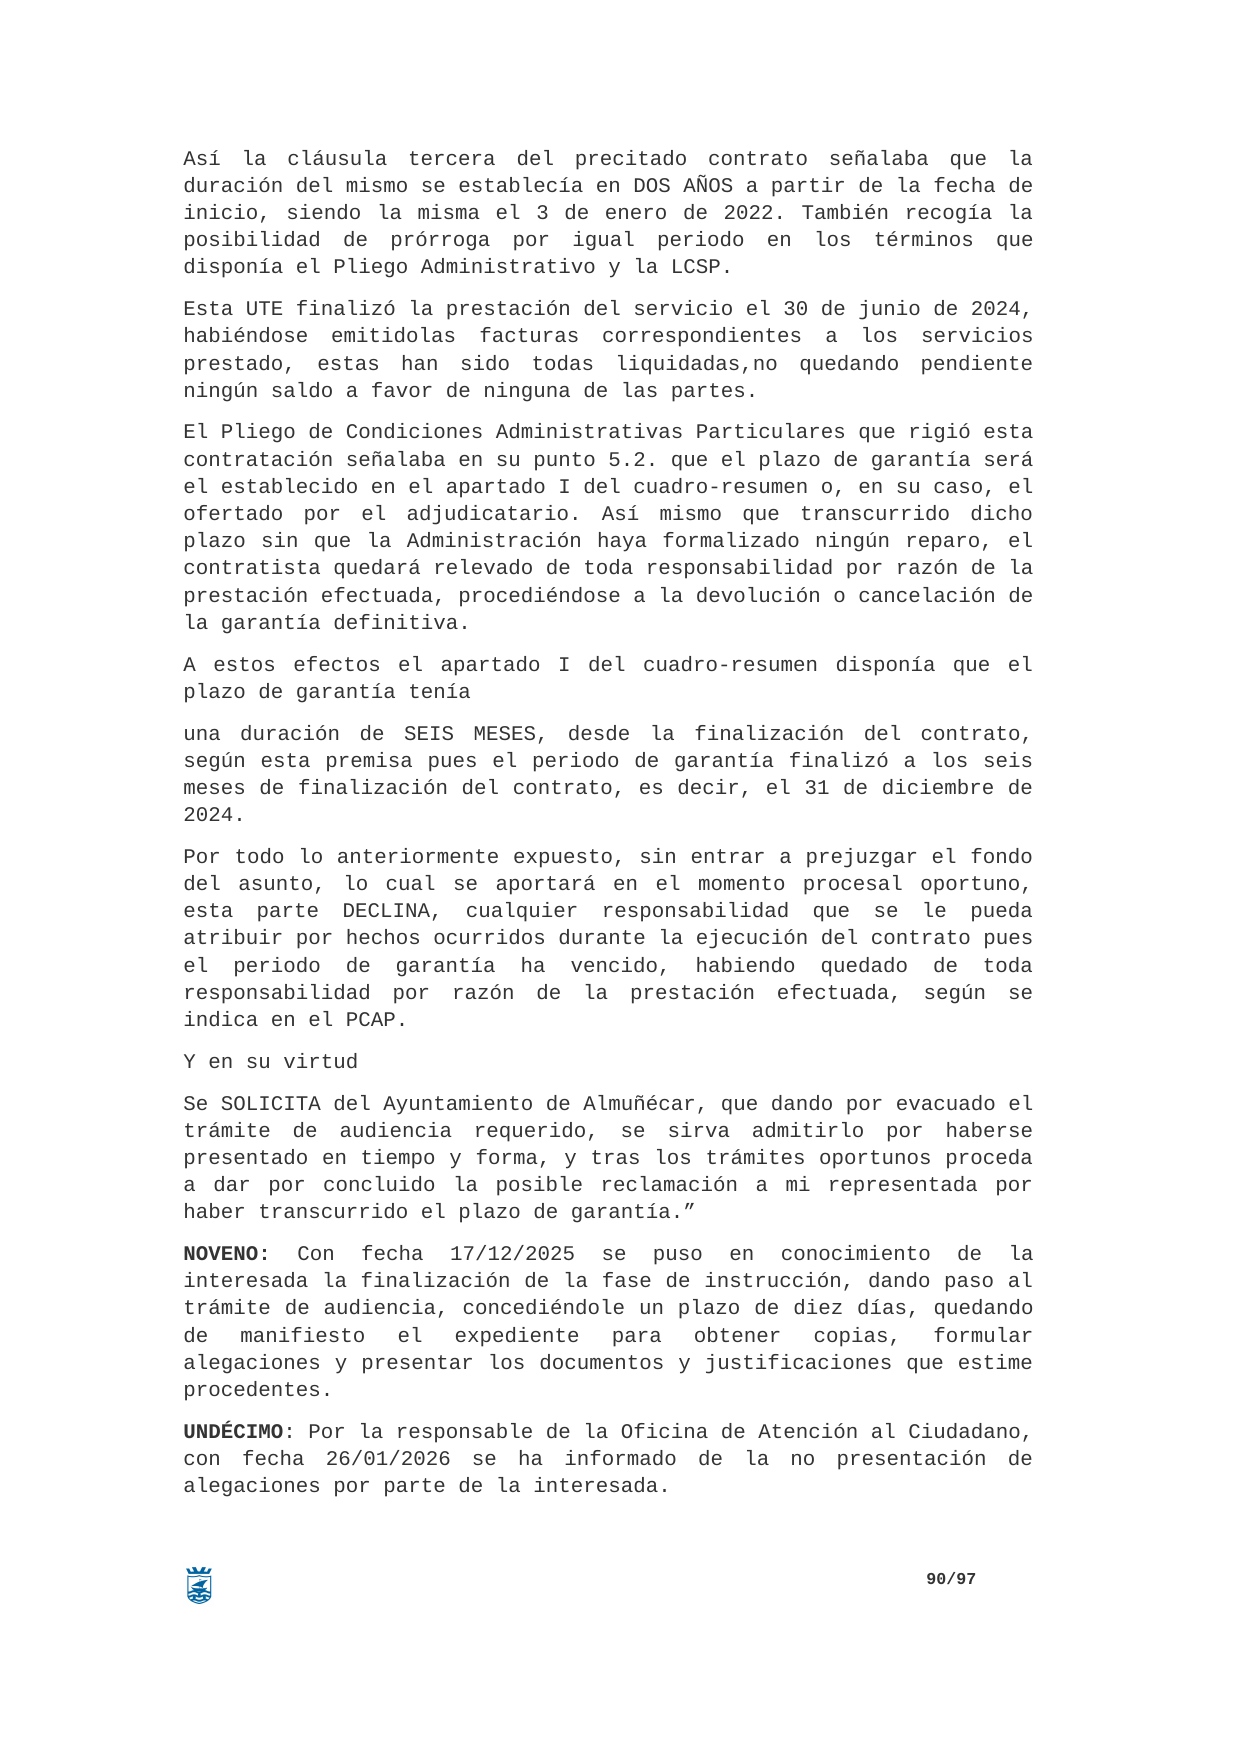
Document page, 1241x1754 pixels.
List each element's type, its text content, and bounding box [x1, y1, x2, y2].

text Y en su virtud [183, 1051, 1033, 1074]
text UNDÉCIMO: Por la responsable de la Oficina de Atención al Ciudadano, con fecha 26/01/2026 se ha informado de la no presentación de alegaciones por parte de la interesada. [183, 1421, 1033, 1499]
text Por todo lo anteriormente expuesto, sin entrar a prejuzgar el fondo del asunto, lo cual se aportará en el momento procesal oportuno, esta parte DECLINA, cualquier responsabilidad que se le pueda atribuir por hechos ocurridos durante la ejecución del contrato pues el periodo de garantía ha vencido, habiendo quedado de toda responsabilidad por razón de la prestación efectuada, según se indica en el PCAP. [183, 846, 1033, 1033]
text NOVENO: Con fecha 17/12/2025 se puso en conocimiento de la interesada la finalización de la fase de instrucción, dando paso al trámite de audiencia, concediéndole un plazo de diez días, quedando de manifiesto el expediente para obtener copias, formular alegaciones y presentar los documentos y justificaciones que estime procedentes. [183, 1243, 1033, 1403]
text Esta UTE finalizó la prestación del servicio el 30 de junio de 2024, habiéndose emitidolas facturas correspondientes a los servicios prestado, estas han sido todas liquidadas,no quedando pendiente ningún saldo a favor de ninguna de las partes. [183, 298, 1033, 403]
text A estos efectos el apartado I del cuadro-resumen disponía que el plazo de garantía tenía [183, 653, 1033, 704]
text Así la cláusula tercera del precitado contrato señalaba que la duración del mismo se establecía en DOS AÑOS a partir de la fecha de inicio, siendo la misma el 3 de enero de 2022. También recogía la posibilidad de prórroga por igual periodo en los términos que disponía el Pliego Administrativo y la LCSP. [183, 148, 1033, 280]
text Se SOLICITA del Ayuntamiento de Almuñécar, que dando por evacuado el trámite de audiencia requerido, se sirva admitirlo por haberse presentado en tiempo y forma, y tras los trámites oportunos proceda a dar por concluido la posible reclamación a mi representada por haber transcurrido el plazo de garantía.” [183, 1092, 1033, 1225]
text El Pliego de Condiciones Administrativas Particulares que rigió esta contratación señalaba en su punto 5.2. que el plazo de garantía será el establecido en el apartado I del cuadro-resumen o, en su caso, el ofertado por el adjudicatario. Así mismo que transcurrido dicho plazo sin que la Administración haya formalizado ningún reparo, el contratista quedará relevado de toda responsabilidad por razón de la prestación efectuada, procediéndose a la devolución o cancelación de la garantía definitiva. [183, 421, 1033, 635]
text una duración de SEIS MESES, desde la finalización del contrato, según esta premisa pues el periodo de garantía finalizó a los seis meses de finalización del contrato, es decir, el 31 de diciembre de 2024. [183, 722, 1033, 828]
picture [183, 1562, 214, 1607]
